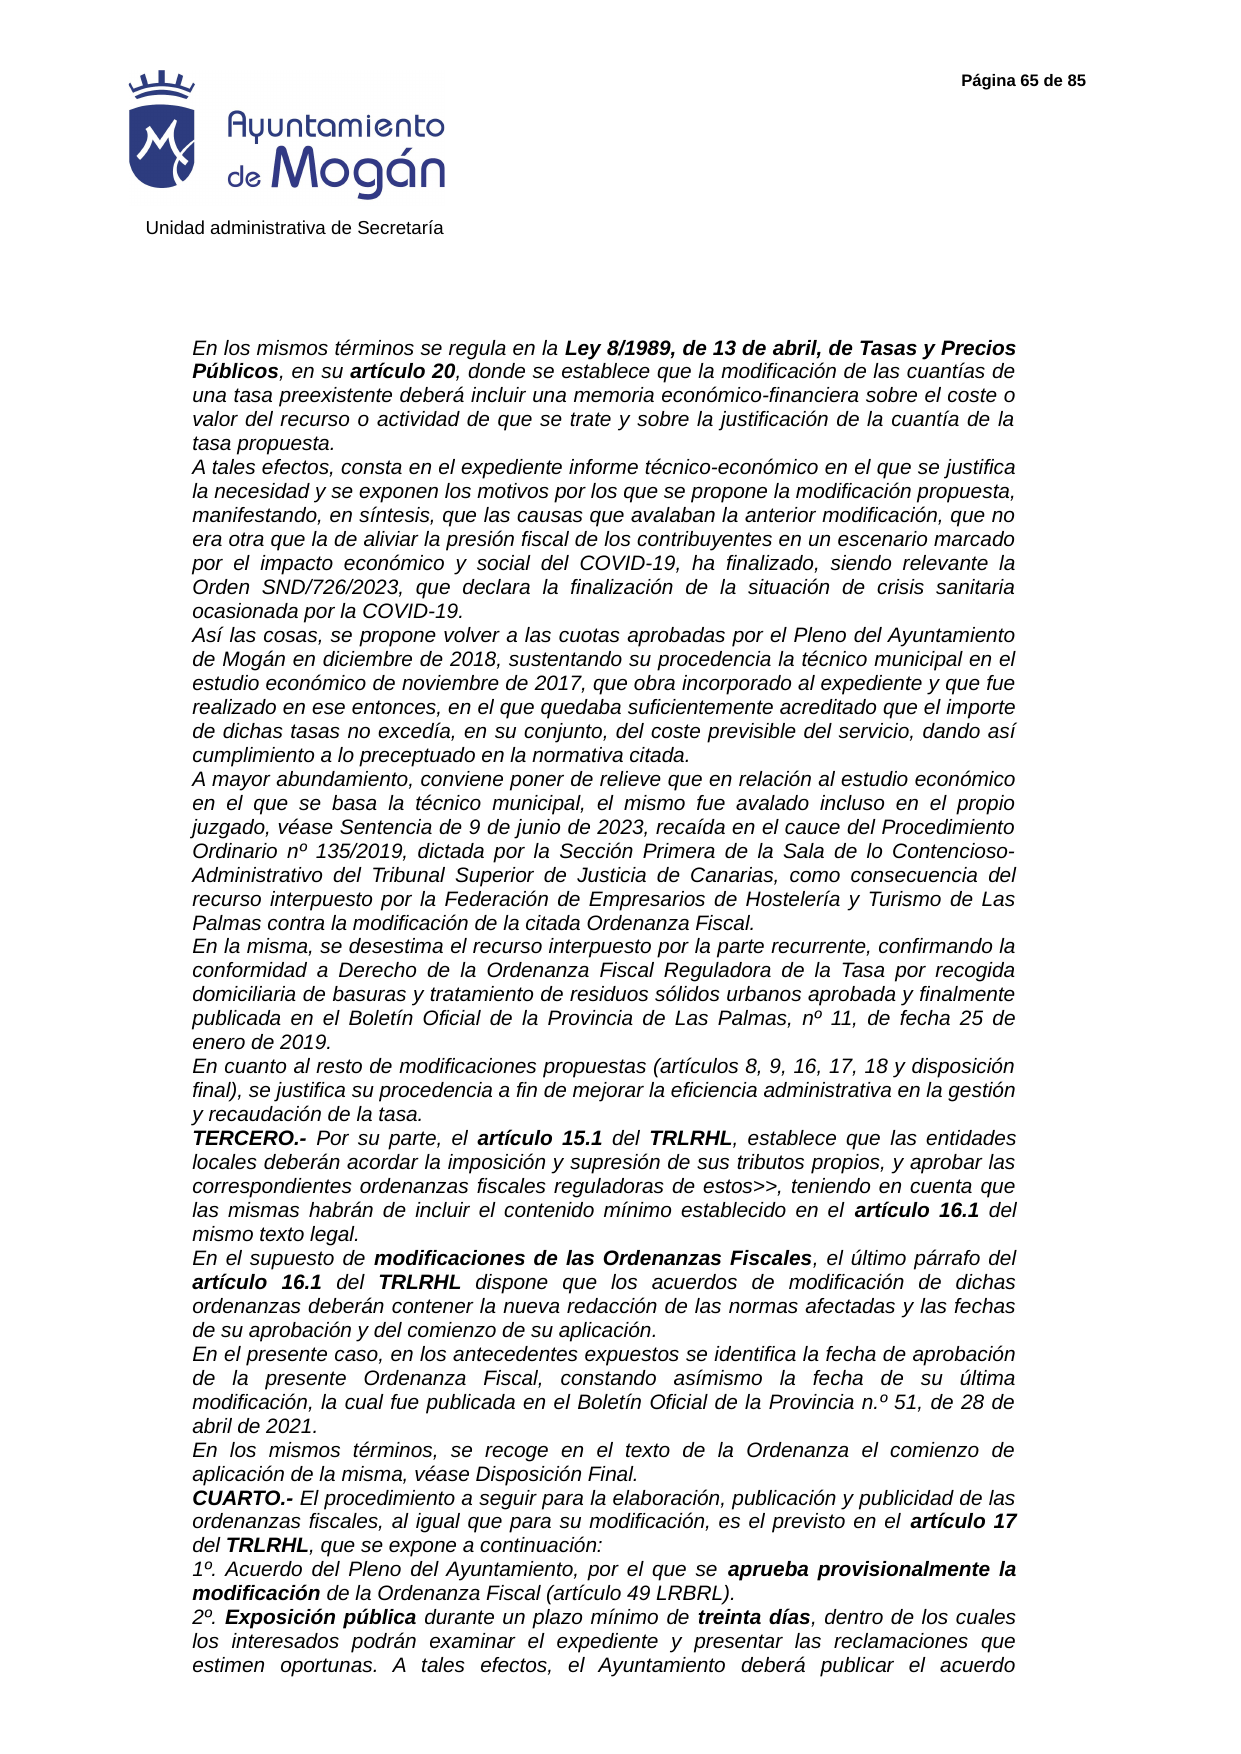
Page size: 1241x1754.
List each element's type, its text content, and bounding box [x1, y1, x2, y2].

text 2º. Exposición pública durante un plazo mínimo de treinta días, dentro de los cuales los interesados podrán examinar el expediente y presentar las reclamaciones que estimen oportunas. A tales efectos, el Ayuntamiento deberá publicar el acuerdo [192, 1605, 1019, 1677]
picture [128, 70, 445, 206]
text En los mismos términos, se recoge en el texto de la Ordenanza el comienzo de aplicación de la misma, véase Disposición Final. [192, 1437, 1019, 1485]
text TERCERO.- Por su parte, el artículo 15.1 del TRLRHL, establece que las entidades locales deberán acordar la imposición y supresión de sus tributos propios, y aprobar las correspondientes ordenanzas fiscales reguladoras de estos>>, teniendo en cuenta que las mismas habrán de incluir el contenido mínimo establecido en el artículo 16.1 del mismo texto legal. [192, 1126, 1019, 1246]
text A tales efectos, consta en el expediente informe técnico-económico en el que se justifica la necesidad y se exponen los motivos por los que se propone la modificación propuesta, manifestando, en síntesis, que las causas que avalaban la anterior modificación, que no era otra que la de aliviar la presión fiscal de los contribuyentes en un escenario marcado por el impacto económico y social del COVID-19, ha finalizado, siendo relevante la Orden SND/726/2023, que declara la finalización de la situación de crisis sanitaria ocasionada por la COVID-19. [192, 455, 1019, 623]
text En cuanto al resto de modificaciones propuestas (artículos 8, 9, 16, 17, 18 y disposición final), se justifica su procedencia a fin de mejorar la eficiencia administrativa en la gestión y recaudación de la tasa. [192, 1054, 1019, 1126]
text En la misma, se desestima el recurso interpuesto por la parte recurrente, confirmando la conformidad a Derecho de la Ordenanza Fiscal Reguladora de la Tasa por recogida domiciliaria de basuras y tratamiento de residuos sólidos urbanos aprobada y finalmente publicada en el Boletín Oficial de la Provincia de Las Palmas, nº 11, de fecha 25 de enero de 2019. [192, 934, 1019, 1054]
text En el supuesto de modificaciones de las Ordenanzas Fiscales, el último párrafo del artículo 16.1 del TRLRHL dispone que los acuerdos de modificación de dichas ordenanzas deberán contener la nueva redacción de las normas afectadas y las fechas de su aprobación y del comienzo de su aplicación. [192, 1246, 1019, 1342]
text En el presente caso, en los antecedentes expuestos se identifica la fecha de aprobación de la presente Ordenanza Fiscal, constando asímismo la fecha de su última modificación, la cual fue publicada en el Boletín Oficial de la Provincia n.º 51, de 28 de abril de 2021. [192, 1342, 1019, 1437]
text 1º. Acuerdo del Pleno del Ayuntamiento, por el que se aprueba provisionalmente la modificación de la Ordenanza Fiscal (artículo 49 LRBRL). [192, 1557, 1019, 1605]
text CUARTO.- El procedimiento a seguir para la elaboración, publicación y publicidad de las ordenanzas fiscales, al igual que para su modificación, es el previsto en el artículo 17 del TRLRHL, que se expone a continuación: [192, 1485, 1019, 1557]
text Así las cosas, se propone volver a las cuotas aprobadas por el Pleno del Ayuntamiento de Mogán en diciembre de 2018, sustentando su procedencia la técnico municipal en el estudio económico de noviembre de 2017, que obra incorporado al expediente y que fue realizado en ese entonces, en el que quedaba suficientemente acreditado que el importe de dichas tasas no excedía, en su conjunto, del coste previsible del servicio, dando así cumplimiento a lo preceptuado en la normativa citada. [192, 623, 1019, 767]
text A mayor abundamiento, conviene poner de relieve que en relación al estudio económico en el que se basa la técnico municipal, el mismo fue avalado incluso en el propio juzgado, véase Sentencia de 9 de junio de 2023, recaída en el cauce del Procedimiento Ordinario nº 135/2019, dictada por la Sección Primera de la Sala de lo Contencioso-Administrativo del Tribunal Superior de Justicia de Canarias, como consecuencia del recurso interpuesto por la Federación de Empresarios de Hostelería y Turismo de Las Palmas contra la modificación de la citada Ordenanza Fiscal. [192, 767, 1019, 934]
text En los mismos términos se regula en la Ley 8/1989, de 13 de abril, de Tasas y Precios Públicos, en su artículo 20, donde se establece que la modificación de las cuantías de una tasa preexistente deberá incluir una memoria económico-financiera sobre el coste o valor del recurso o actividad de que se trate y sobre la justificación de la cuantía de la tasa propuesta. [192, 335, 1019, 455]
